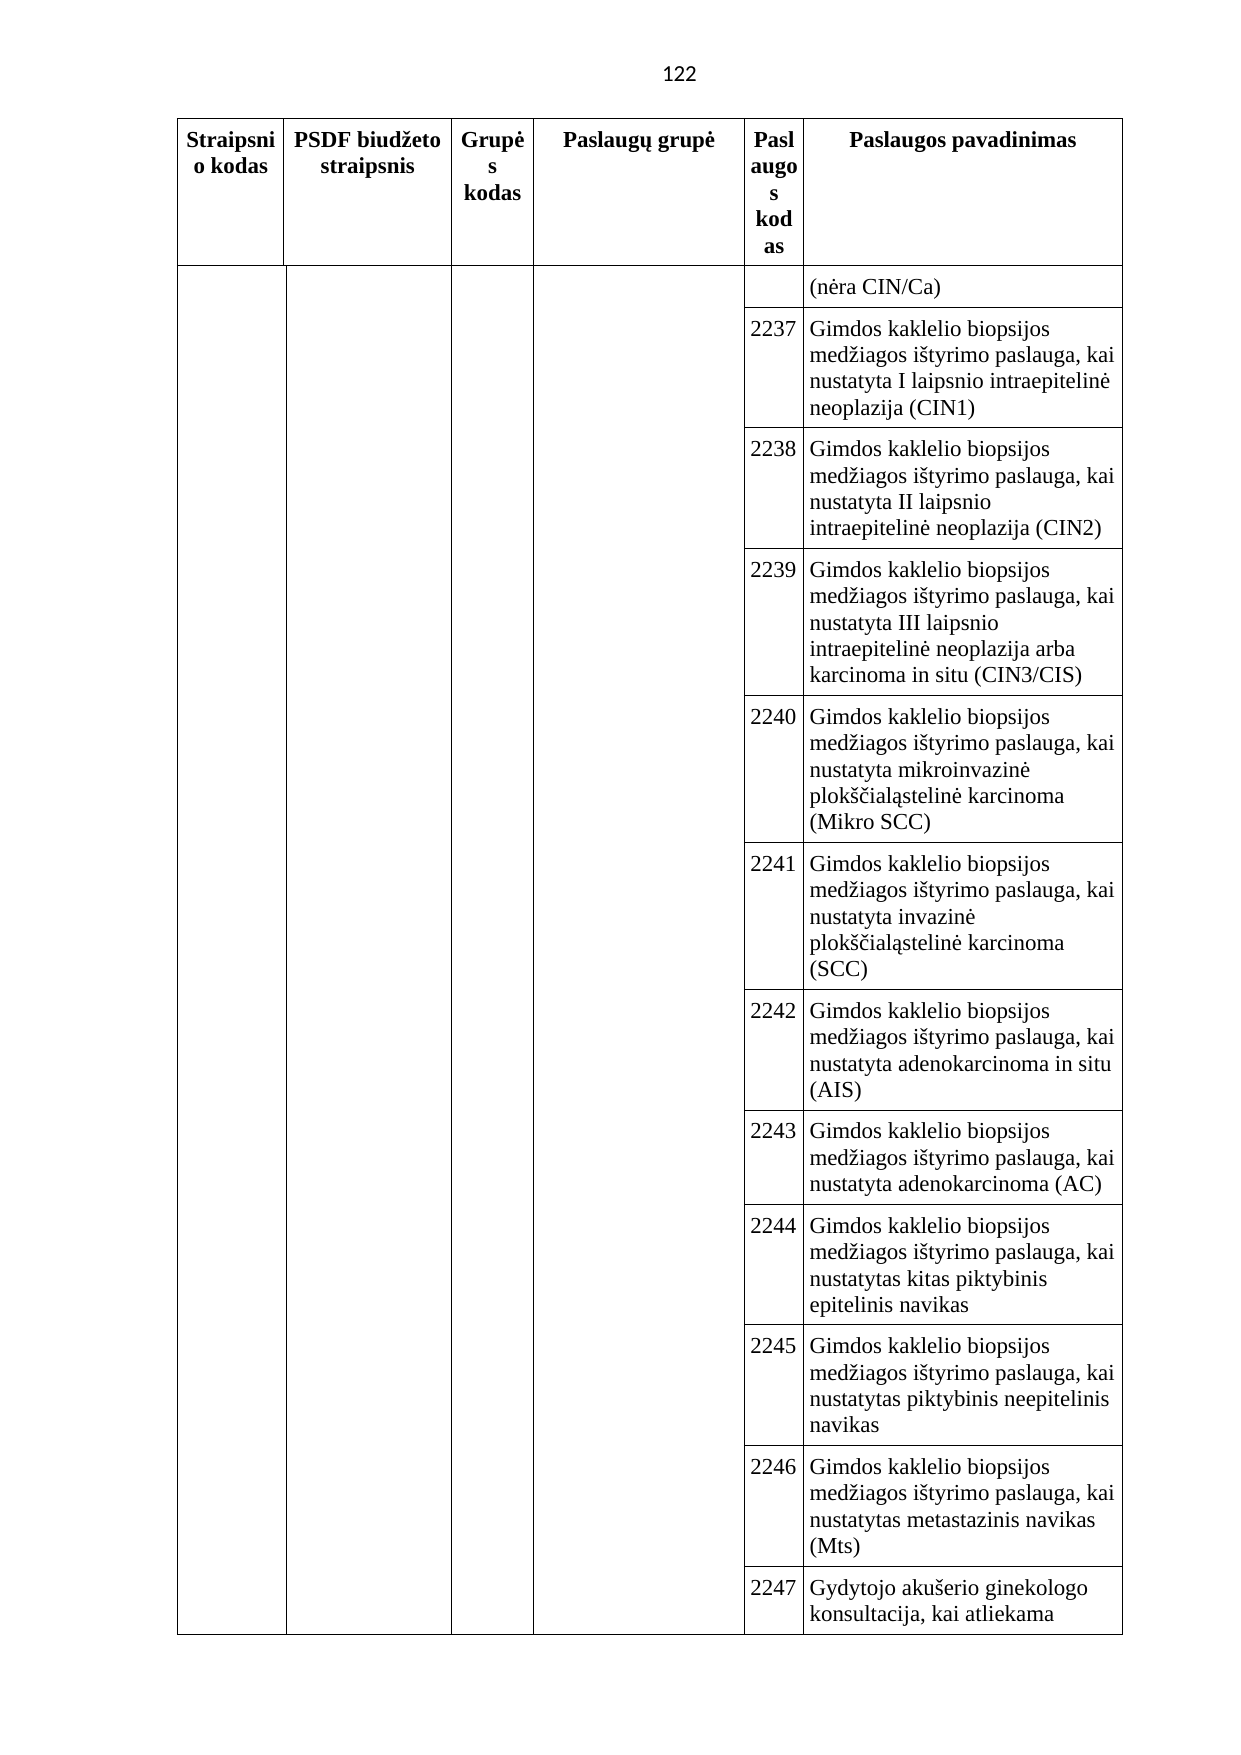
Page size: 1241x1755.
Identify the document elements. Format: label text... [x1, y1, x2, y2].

table_cell [452, 548, 533, 695]
table_cell 2243 [745, 1111, 803, 1204]
table_cell [178, 1110, 286, 1204]
table_cell [178, 1324, 286, 1445]
table_header Paslaugos kodas [745, 119, 803, 265]
table_cell 2237 [745, 308, 803, 427]
table_cell Gimdos kaklelio biopsijos medžiagos ištyrimo paslauga, kai nustatytas kitas piktybinis epitelinis navikas [804, 1205, 1122, 1324]
table_cell [745, 266, 803, 307]
table_cell [534, 266, 744, 307]
table_cell [287, 842, 451, 989]
table_cell 2242 [745, 990, 803, 1109]
table_cell 2247 [745, 1567, 803, 1633]
table_cell Gimdos kaklelio biopsijos medžiagos ištyrimo paslauga, kai nustatyta II laipsnio intraepitelinė neoplazija (CIN2) [804, 428, 1122, 548]
table_cell [178, 266, 286, 307]
table_cell [287, 427, 451, 548]
table_cell [534, 427, 744, 548]
table_cell 2244 [745, 1205, 803, 1324]
table_cell Gimdos kaklelio biopsijos medžiagos ištyrimo paslauga, kai nustatyta III laipsnio intraepitelinė neoplazija arba karcinoma in situ (CIN3/CIS) [804, 549, 1122, 695]
table_cell Gimdos kaklelio biopsijos medžiagos ištyrimo paslauga, kai nustatyta adenokarcinoma in situ (AIS) [804, 990, 1122, 1109]
table_cell [534, 1204, 744, 1324]
table_cell [178, 1566, 286, 1633]
table_cell [452, 1204, 533, 1324]
table_cell [452, 989, 533, 1109]
table_cell [178, 1204, 286, 1324]
table_cell [534, 842, 744, 989]
table_cell Gimdos kaklelio biopsijos medžiagos ištyrimo paslauga, kai nustatytas piktybinis neepitelinis navikas [804, 1325, 1122, 1445]
table_cell 2241 [745, 843, 803, 989]
table_cell [452, 842, 533, 989]
table_cell (nėra CIN/Ca) [804, 266, 1122, 307]
table_cell [452, 307, 533, 427]
table_cell Gydytojo akušerio ginekologo konsultacija, kai atliekama [804, 1567, 1122, 1633]
table_cell [534, 695, 744, 842]
table_cell [452, 427, 533, 548]
table_cell Gimdos kaklelio biopsijos medžiagos ištyrimo paslauga, kai nustatytas metastazinis navikas (Mts) [804, 1446, 1122, 1566]
table_cell [178, 989, 286, 1109]
table_cell [287, 266, 451, 307]
table_cell [178, 695, 286, 842]
table_cell [287, 1110, 451, 1204]
table_cell 2246 [745, 1446, 803, 1566]
table_cell 2239 [745, 549, 803, 695]
table_cell [287, 307, 451, 427]
table_cell [178, 307, 286, 427]
table_cell [287, 989, 451, 1109]
table_cell [534, 1566, 744, 1633]
table_cell [287, 1445, 451, 1566]
table_cell [534, 1110, 744, 1204]
table_cell [452, 1324, 533, 1445]
table_cell [452, 1445, 533, 1566]
table_cell [178, 842, 286, 989]
table_cell Gimdos kaklelio biopsijos medžiagos ištyrimo paslauga, kai nustatyta invazinė plokščialąstelinė karcinoma (SCC) [804, 843, 1122, 989]
table_header Straipsnio kodas [178, 119, 283, 265]
table_cell [534, 989, 744, 1109]
table_cell [534, 1445, 744, 1566]
table_cell [452, 1566, 533, 1633]
table_cell [287, 1324, 451, 1445]
table_header Paslaugų grupė [534, 119, 744, 265]
table_cell [534, 307, 744, 427]
table_cell Gimdos kaklelio biopsijos medžiagos ištyrimo paslauga, kai nustatyta I laipsnio intraepitelinė neoplazija (CIN1) [804, 308, 1122, 427]
table_cell 2240 [745, 696, 803, 842]
table_cell [178, 1445, 286, 1566]
table_cell Gimdos kaklelio biopsijos medžiagos ištyrimo paslauga, kai nustatyta mikroinvazinė plokščialąstelinė karcinoma (Mikro SCC) [804, 696, 1122, 842]
table_cell [452, 266, 533, 307]
table_cell [452, 1110, 533, 1204]
table_header PSDF biudžeto straipsnis [284, 119, 451, 265]
table_cell [287, 548, 451, 695]
table_cell [287, 1204, 451, 1324]
table_cell [178, 427, 286, 548]
table_cell Gimdos kaklelio biopsijos medžiagos ištyrimo paslauga, kai nustatyta adenokarcinoma (AC) [804, 1111, 1122, 1204]
table_cell 2245 [745, 1325, 803, 1445]
table_cell [287, 695, 451, 842]
table_cell [452, 695, 533, 842]
table_cell [178, 548, 286, 695]
table_cell [287, 1566, 451, 1633]
table_cell 2238 [745, 428, 803, 548]
table_cell [534, 548, 744, 695]
table_header Grupės kodas [452, 119, 533, 265]
table_cell [534, 1324, 744, 1445]
table_header Paslaugos pavadinimas [804, 119, 1122, 265]
